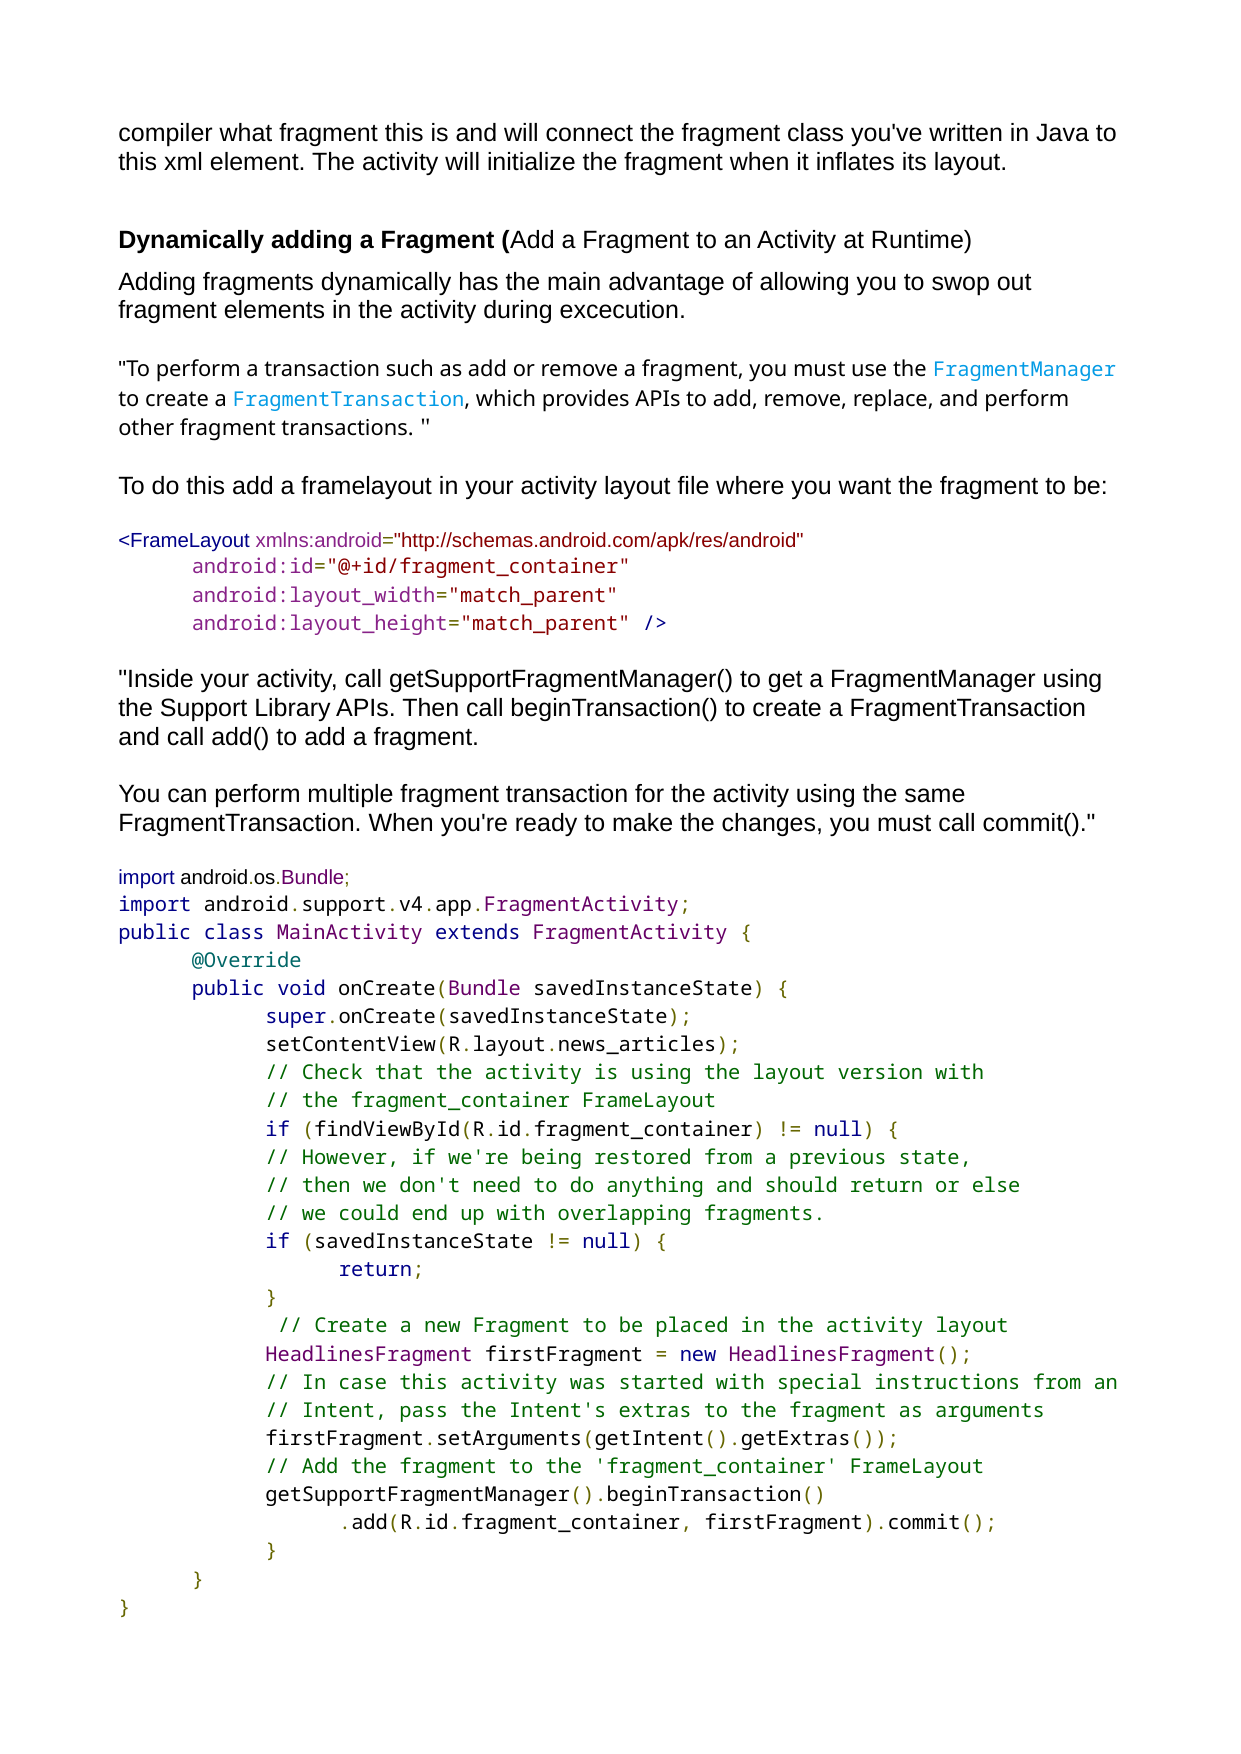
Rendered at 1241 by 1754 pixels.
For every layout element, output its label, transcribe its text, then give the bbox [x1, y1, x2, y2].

text // Check that the activity is using the layout version with [118, 1057, 1122, 1086]
text super.onCreate(savedInstanceState); [118, 1001, 1122, 1029]
text HeadlinesFragment firstFragment = new HeadlinesFragment(); [118, 1339, 1122, 1367]
text Adding fragments dynamically has the main advantage of allowing you to swop out fragment elements in the activity during excecution. [118, 266, 1122, 324]
text } [118, 1536, 1122, 1564]
text android:layout_width="match_parent" [118, 580, 1122, 608]
text } [118, 1282, 1122, 1311]
text } [118, 1564, 1122, 1592]
text public class MainActivity extends FragmentActivity { [118, 917, 1122, 945]
text // Add the fragment to the 'fragment_container' FrameLayout [118, 1451, 1122, 1479]
text getSupportFragmentManager().beginTransaction() [118, 1479, 1122, 1507]
text import android.support.v4.app.FragmentActivity; [118, 889, 1122, 917]
text To do this add a framelayout in your activity layout file where you want the fragment to be: [118, 471, 1122, 499]
text // Intent, pass the Intent's extras to the fragment as arguments [118, 1395, 1122, 1423]
text @Override [118, 945, 1122, 973]
text // In case this activity was started with special instructions from an [118, 1367, 1122, 1395]
text .add(R.id.fragment_container, firstFragment).commit(); [118, 1507, 1122, 1536]
text if (findViewById(R.id.fragment_container) != null) { [118, 1114, 1122, 1142]
text return; [118, 1254, 1122, 1282]
text <FrameLayout xmlns:android="http://schemas.android.com/apk/res/android" [118, 528, 1122, 552]
text if (savedInstanceState != null) { [118, 1226, 1122, 1254]
text "Inside your activity, call getSupportFragmentManager() to get a FragmentManager using the Support Library APIs. Then call beginTransaction() to create a FragmentTransaction and call add() to add a fragment. [118, 664, 1122, 750]
text // the fragment_container FrameLayout [118, 1086, 1122, 1114]
text firstFragment.setArguments(getIntent().getExtras()); [118, 1423, 1122, 1451]
subtitle Dynamically adding a Fragment (Add a Fragment to an Activity at Runtime) [118, 225, 1122, 254]
text // Create a new Fragment to be placed in the activity layout [118, 1311, 1122, 1339]
text public void onCreate(Bundle savedInstanceState) { [118, 973, 1122, 1001]
text import android.os.Bundle; [118, 865, 1122, 889]
text android:id="@+id/fragment_container" [118, 552, 1122, 580]
text You can perform multiple fragment transaction for the activity using the same FragmentTransaction. When you're ready to make the changes, you must call commit()." [118, 779, 1122, 837]
text compiler what fragment this is and will connect the fragment class you've written in Java to this xml element. The activity will initialize the fragment when it inflates its layout. [118, 118, 1122, 176]
text "To perform a transaction such as add or remove a fragment, you must use the FragmentManager to create a FragmentTransaction, which provides APIs to add, remove, replace, and perform other fragment transactions. " [118, 353, 1122, 442]
text // However, if we're being restored from a previous state, [118, 1142, 1122, 1170]
text android:layout_height="match_parent" /> [118, 608, 1122, 636]
text } [118, 1592, 1122, 1620]
text // we could end up with overlapping fragments. [118, 1198, 1122, 1226]
text setContentView(R.layout.news_articles); [118, 1029, 1122, 1057]
text // then we don't need to do anything and should return or else [118, 1170, 1122, 1198]
